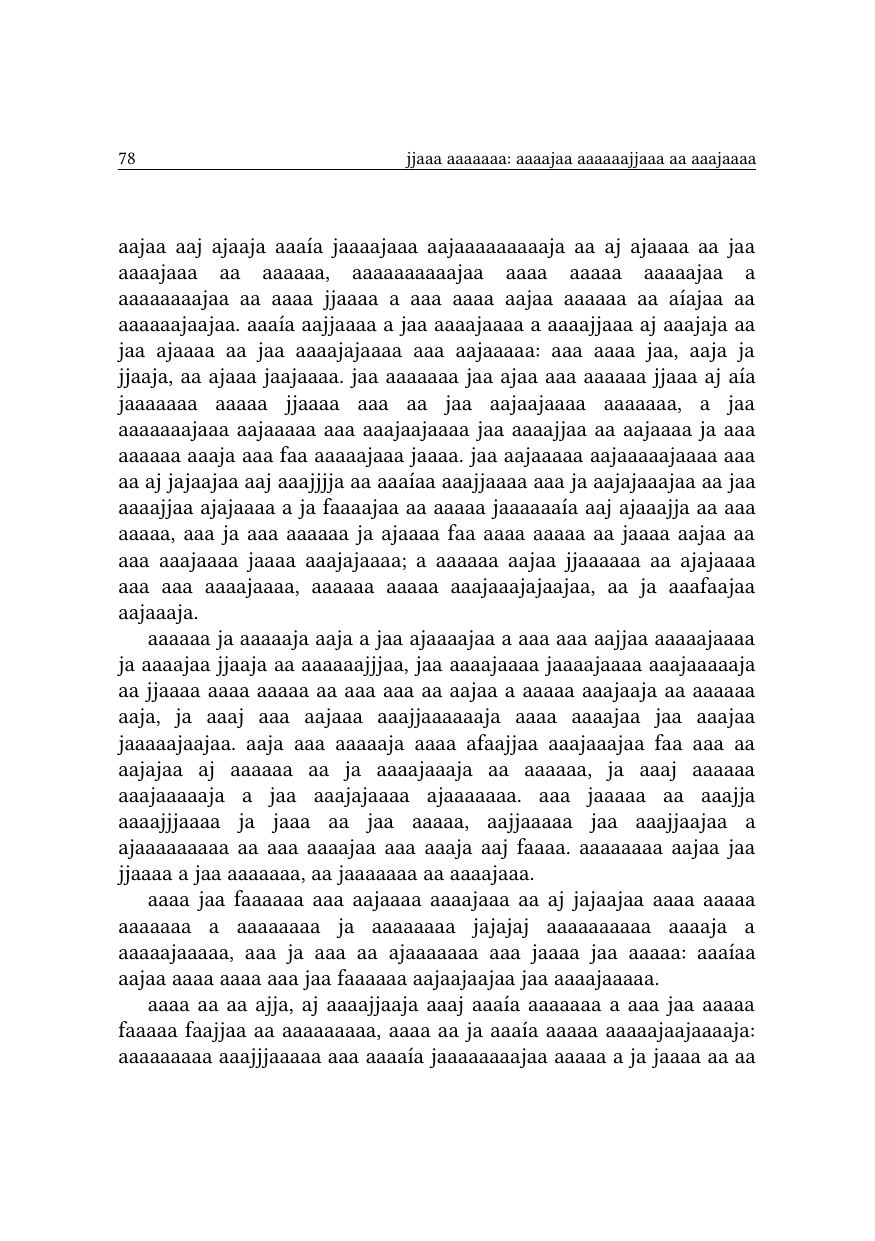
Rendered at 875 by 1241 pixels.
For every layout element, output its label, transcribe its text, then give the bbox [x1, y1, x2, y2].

text aajaa aaj ajaaja aaaía jaaaajaaa aajaaaaaaaaaja aa aj ajaaaa aa jaa aaaajaaa aa aaaaaa, aaaaaaaaaajaa aaaa aaaaa aaaaajaa a aaaaaaaajaa aa aaaa jjaaaa a aaa aaaa aajaa aaaaaa aa aíajaa aa aaaaaajaajaa. aaaía aajjaaaa a jaa aaaajaaaa a aaaajjaaa aj aaajaja aa jaa ajaaaa aa jaa aaaajajaaaa aaa aajaaaaa: aaa aaaa jaa, aaja ja jjaaja, aa ajaaa jaajaaaa. jaa aaaaaaa jaa ajaa aaa aaaaaa jjaaa aj aía jaaaaaaa aaaaa jjaaaa aaa aa jaa aajaajaaaa aaaaaaa, a jaa aaaaaaajaaa aajaaaaa aaa aaajaajaaaa jaa aaaajjaa aa aajaaaa ja aaa aaaaaa aaaja aaa faa aaaaajaaa jaaaa. jaa aajaaaaa aajaaaaajaaaa aaa aa aj jajaajaa aaj aaajjjja aa aaaíaa aaajjaaaa aaa ja aajajaaajaa aa jaa aaaajjaa ajajaaaa a ja faaaajaa aa aaaaa jaaaaaaía aaj ajaaajja aa aaa aaaaa, aaa ja aaa aaaaaa ja ajaaaa faa aaaa aaaaa aa jaaaa aajaa aa aaa aaajaaaa jaaaa aaajajaaaa; a aaaaaa aajaa jjaaaaaa aa ajajaaaa aaa aaa aaaajaaaa, aaaaaa aaaaa aaajaaajajaajaa, aa ja aaafaajaa aajaaaja. [118, 233, 756, 625]
text aaaa aa aa ajja, aj aaaajjaaja aaaj aaaía aaaaaaa a aaa jaa aaaaa faaaaa faajjaa aa aaaaaaaaa, aaaa aa ja aaaía aaaaa aaaaajaajaaaaja: aaaaaaaaa aaajjjaaaaa aaa aaaaía jaaaaaaaajaa aaaaa a ja jaaaa aa aa [118, 991, 756, 1069]
text aaaa jaa faaaaaa aaa aajaaaa aaaajaaa aa aj jajaajaa aaaa aaaaa aaaaaaa a aaaaaaaa ja aaaaaaaa jajajaj aaaaaaaaaa aaaaja a aaaaajaaaaa, aaa ja aaa aa ajaaaaaaa aaa jaaaa jaa aaaaa: aaaíaa aajaa aaaa aaaa aaa jaa faaaaaa aajaajaajaa jaa aaaajaaaaa. [118, 886, 756, 991]
text aaaaaa ja aaaaaja aaja a jaa ajaaaajaa a aaa aaa aajjaa aaaaajaaaa ja aaaajaa jjaaja aa aaaaaajjjaa, jaa aaaajaaaa jaaaajaaaa aaajaaaaaja aa jjaaaa aaaa aaaaa aa aaa aaa aa aajaa a aaaaa aaajaaja aa aaaaaa aaja, ja aaaj aaa aajaaa aaajjaaaaaaja aaaa aaaajaa jaa aaajaa jaaaaajaajaa. aaja aaa aaaaaja aaaa afaajjaa aaajaaajaa faa aaa aa aajajaa aj aaaaaa aa ja aaaajaaaja aa aaaaaa, ja aaaj aaaaaa aaajaaaaaja a jaa aaajajaaaa ajaaaaaaa. aaa jaaaaa aa aaajja aaaajjjaaaa ja jaaa aa jaa aaaaa, aajjaaaaa jaa aaajjaajaa a ajaaaaaaaaa aa aaa aaaajaa aaa aaaja aaj faaaa. aaaaaaaa aajaa jaa jjaaaa a jaa aaaaaaa, aa jaaaaaaa aa aaaajaaa. [118, 625, 756, 886]
